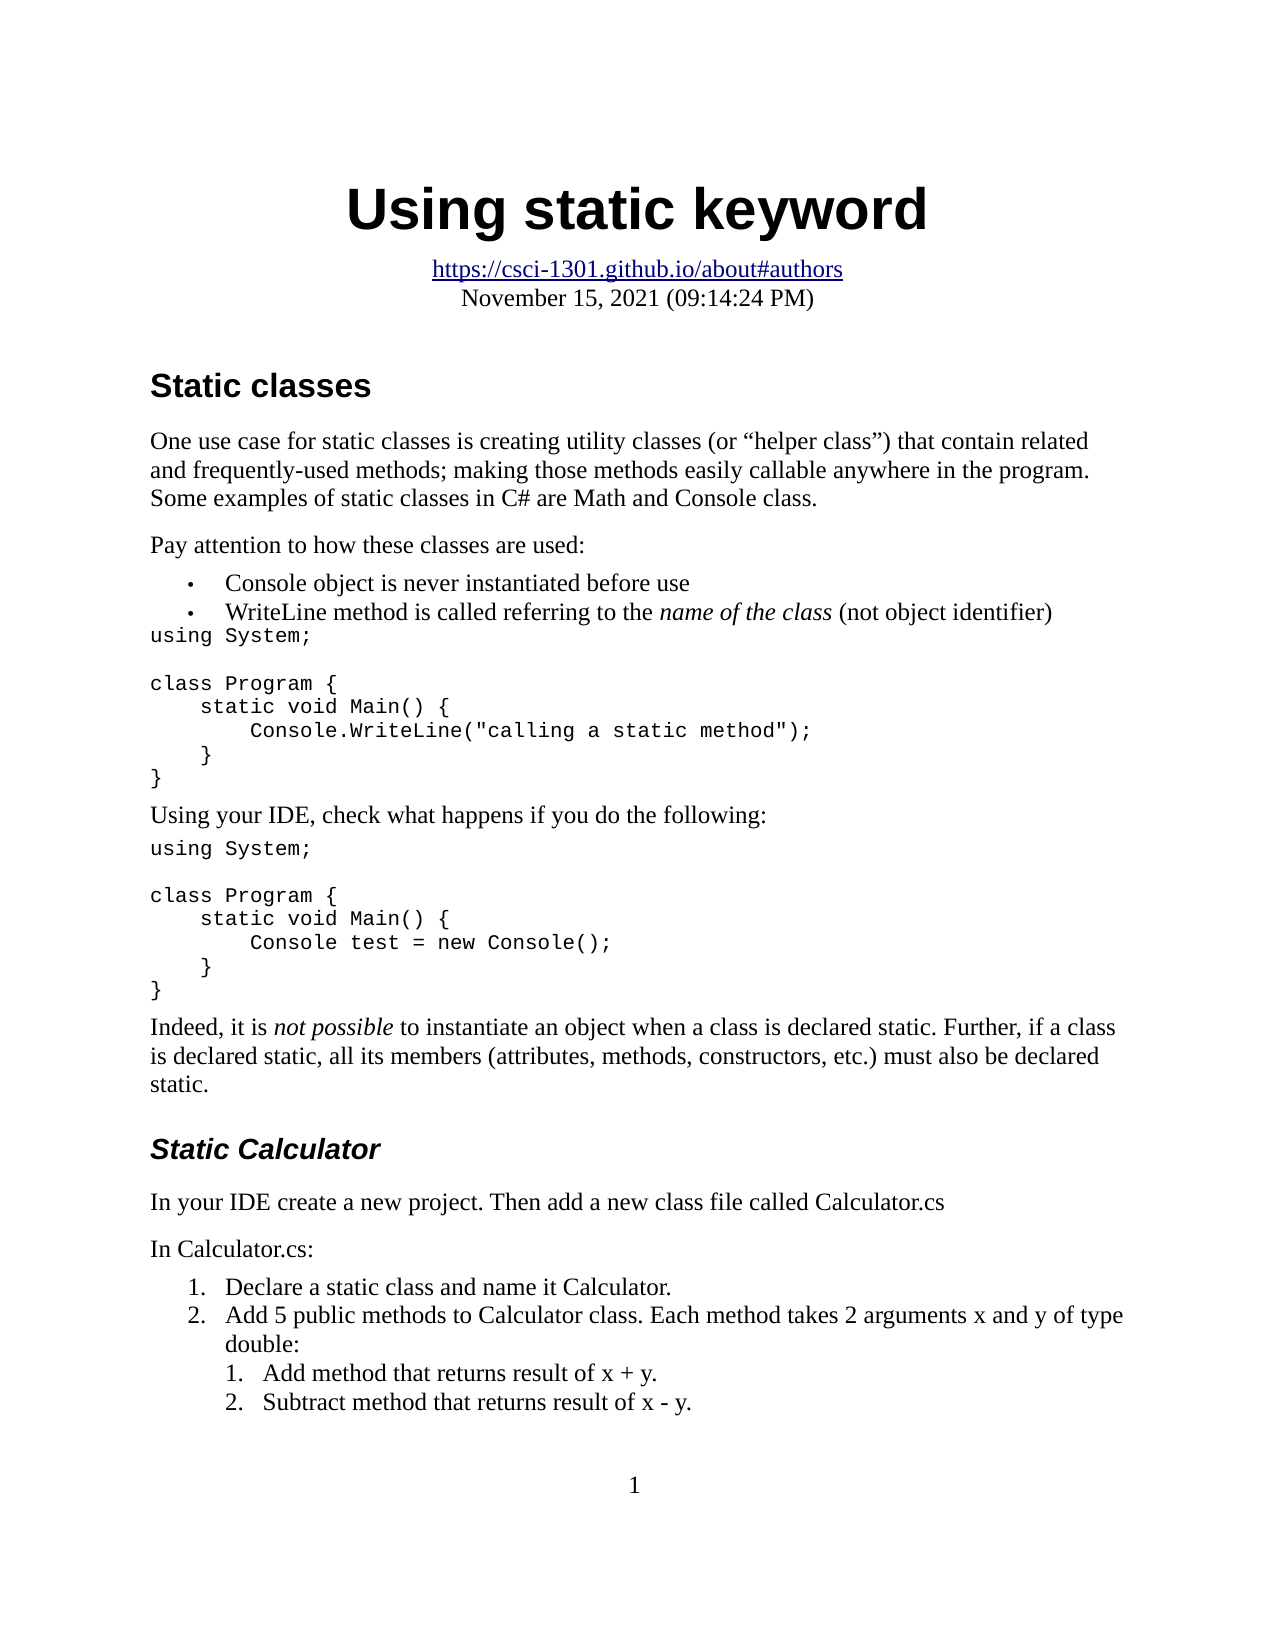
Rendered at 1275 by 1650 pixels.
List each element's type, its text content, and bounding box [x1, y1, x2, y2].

text In Calculator.cs: [150, 1234, 1125, 1263]
text https://csci-1301.github.io/about#authors [150, 254, 1125, 283]
list Console object is never instantiated before use [187, 568, 1125, 597]
text using System; [150, 625, 1125, 649]
subtitle Static classes [150, 366, 1125, 404]
text } [150, 743, 1125, 767]
subtitle Static Calculator [150, 1132, 1125, 1166]
list Add 5 public methods to Calculator class. Each method takes 2 arguments x and y of type double: [187, 1300, 1125, 1358]
text One use case for static classes is creating utility classes (or “helper class”) that contain related and frequently-used methods; making those methods easily callable anywhere in the program. Some examples of static classes in C# are Math and Console class. [150, 426, 1125, 512]
list Subtract method that returns result of x - y. [225, 1387, 1125, 1415]
text class Program { [150, 885, 1125, 908]
list Add method that returns result of x + y. [225, 1358, 1125, 1387]
text Console test = new Console(); [150, 932, 1125, 956]
text class Program { [150, 673, 1125, 696]
text using System; [150, 837, 1125, 861]
text Console.WriteLine("calling a static method"); [150, 720, 1125, 743]
text } [150, 767, 1125, 791]
text November 15, 2021 (09:14:24 PM) [150, 283, 1125, 312]
list WriteLine method is called referring to the name of the class (not object identifier) [187, 597, 1125, 625]
text } [150, 979, 1125, 1003]
text Using your IDE, check what happens if you do the following: [150, 800, 1125, 828]
text } [150, 956, 1125, 979]
text static void Main() { [150, 696, 1125, 720]
text static void Main() { [150, 908, 1125, 932]
text In your IDE create a new project. Then add a new class file called Calculator.cs [150, 1187, 1125, 1216]
title Using static keyword [150, 175, 1125, 242]
text Pay attention to how these classes are used: [150, 530, 1125, 559]
list Declare a static class and name it Calculator. [187, 1272, 1125, 1300]
text Indeed, it is not possible to instantiate an object when a class is declared static. Further, if a class is declared static, all its members (attributes, methods, constructors, etc.) must also be declared static. [150, 1012, 1125, 1098]
